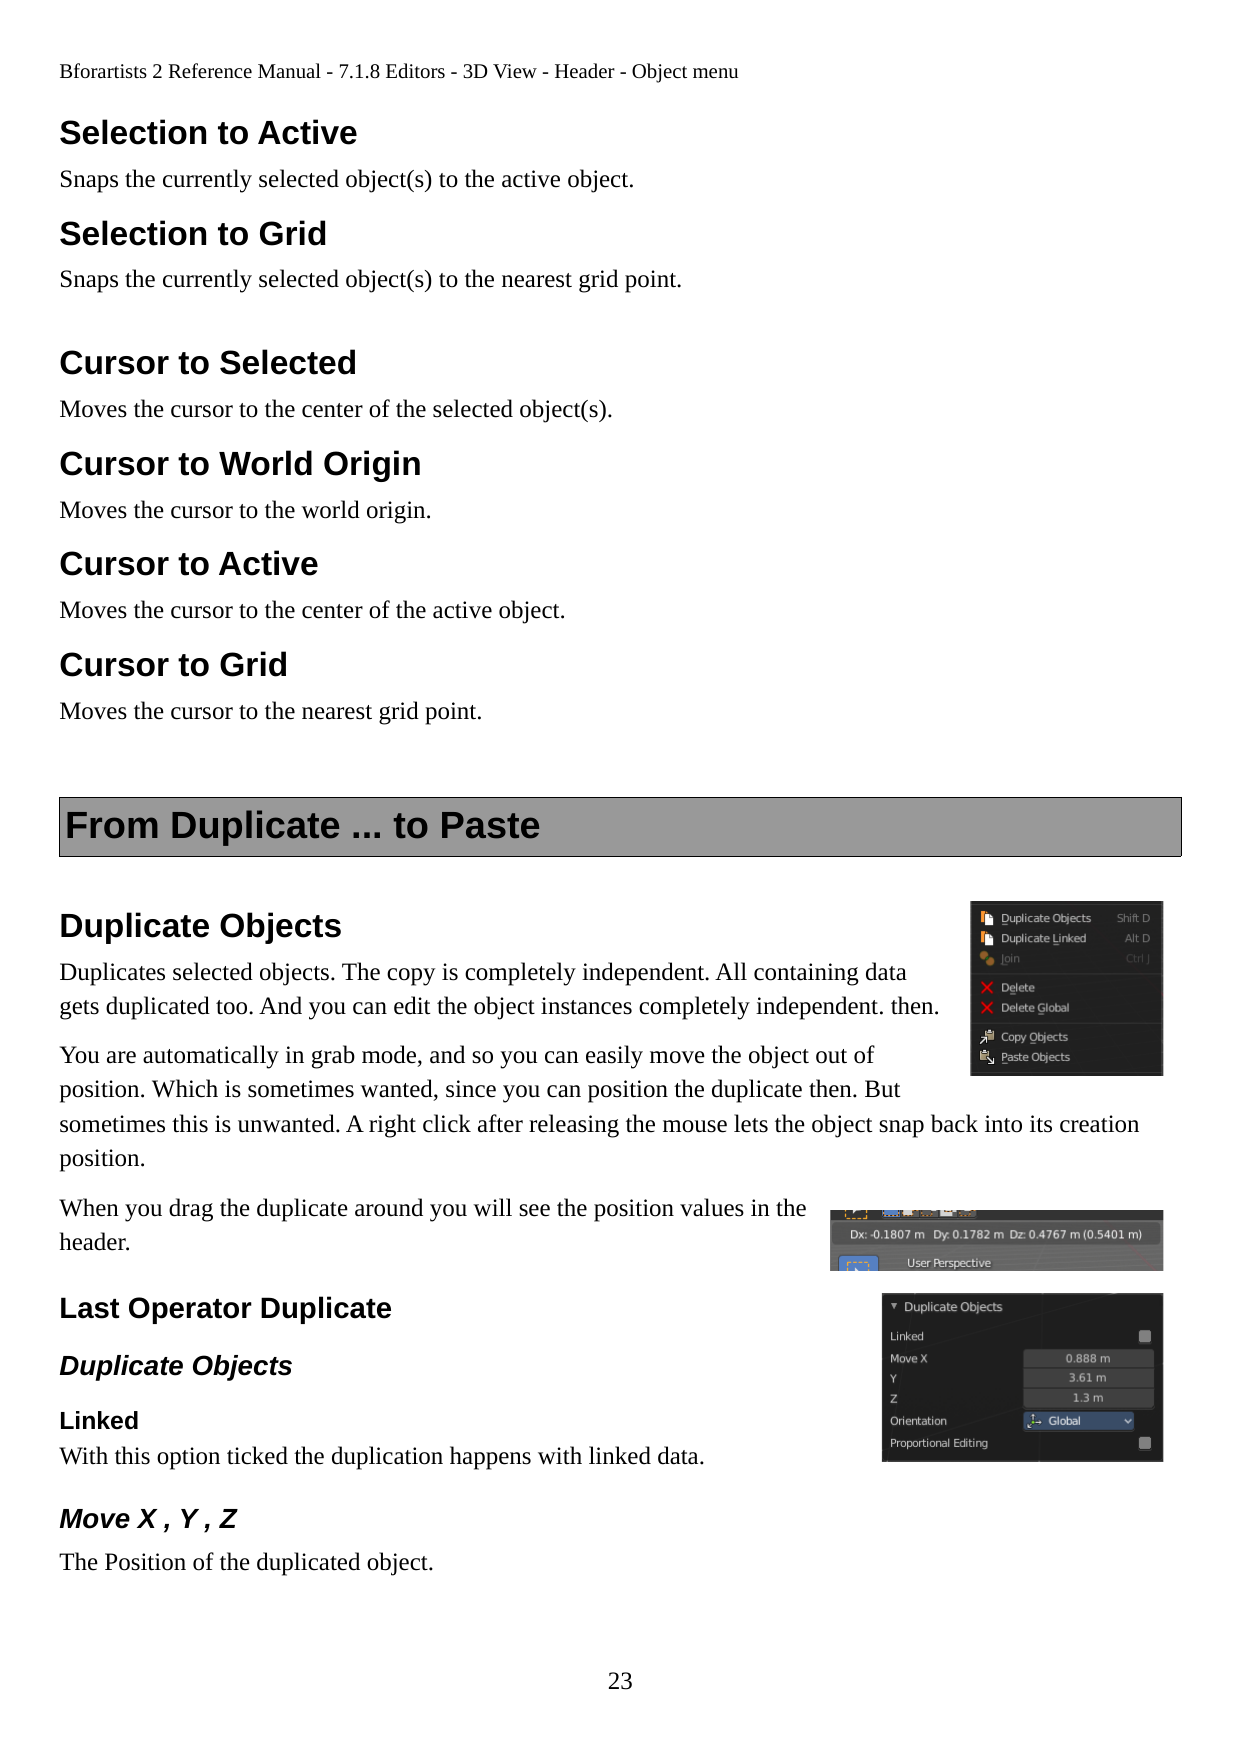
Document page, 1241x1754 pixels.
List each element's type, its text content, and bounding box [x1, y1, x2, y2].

text Duplicates selected objects. The copy is completely independent. All containing data gets duplicated too. And you can edit the object instances completely independent. then. [59, 957, 970, 1020]
text Snaps the currently selected object(s) to the active object. [59, 164, 1181, 192]
subtitle Last Operator Duplicate [59, 1291, 1181, 1324]
text Moves the cursor to the nearest grid point. [59, 696, 1181, 725]
subtitle Duplicate Objects [59, 1349, 881, 1381]
text With this option ticked the duplication happens with linked data. [59, 1441, 1181, 1470]
text Moves the cursor to the world origin. [59, 495, 1181, 523]
subtitle [1164, 1406, 1181, 1435]
picture [881, 1293, 1164, 1462]
subtitle Cursor to Active [59, 544, 1181, 583]
text Moves the cursor to the center of the active object. [59, 595, 1181, 624]
subtitle [1164, 905, 1181, 944]
subtitle Cursor to Selected [59, 343, 1181, 381]
text You are automatically in grab mode, and so you can easily move the object out of position. Which is sometimes wanted, since you can position the duplicate then. But sometimes this is unwanted. A right click after releasing the mouse lets the object snap back into its creation position. [59, 1040, 1181, 1172]
subtitle [1164, 1349, 1181, 1381]
text When you drag the duplicate around you will see the position values in the header. [59, 1193, 1181, 1210]
subtitle Selection to Active [59, 113, 1181, 151]
text Moves the cursor to the center of the selected object(s). [59, 394, 1181, 423]
subtitle Selection to Grid [59, 213, 1181, 252]
text The Position of the duplicated object. [59, 1547, 1181, 1576]
subtitle Move X , Y , Z [59, 1503, 1181, 1534]
text Snaps the currently selected object(s) to the nearest grid point. [59, 264, 1181, 293]
picture [970, 901, 1164, 1076]
picture [830, 1210, 1164, 1271]
subtitle Cursor to World Origin [59, 443, 1181, 482]
subtitle Linked [59, 1406, 881, 1435]
table_header From Duplicate ... to Paste [60, 798, 1181, 856]
subtitle Duplicate Objects [59, 905, 970, 944]
subtitle Cursor to Grid [59, 645, 1181, 684]
